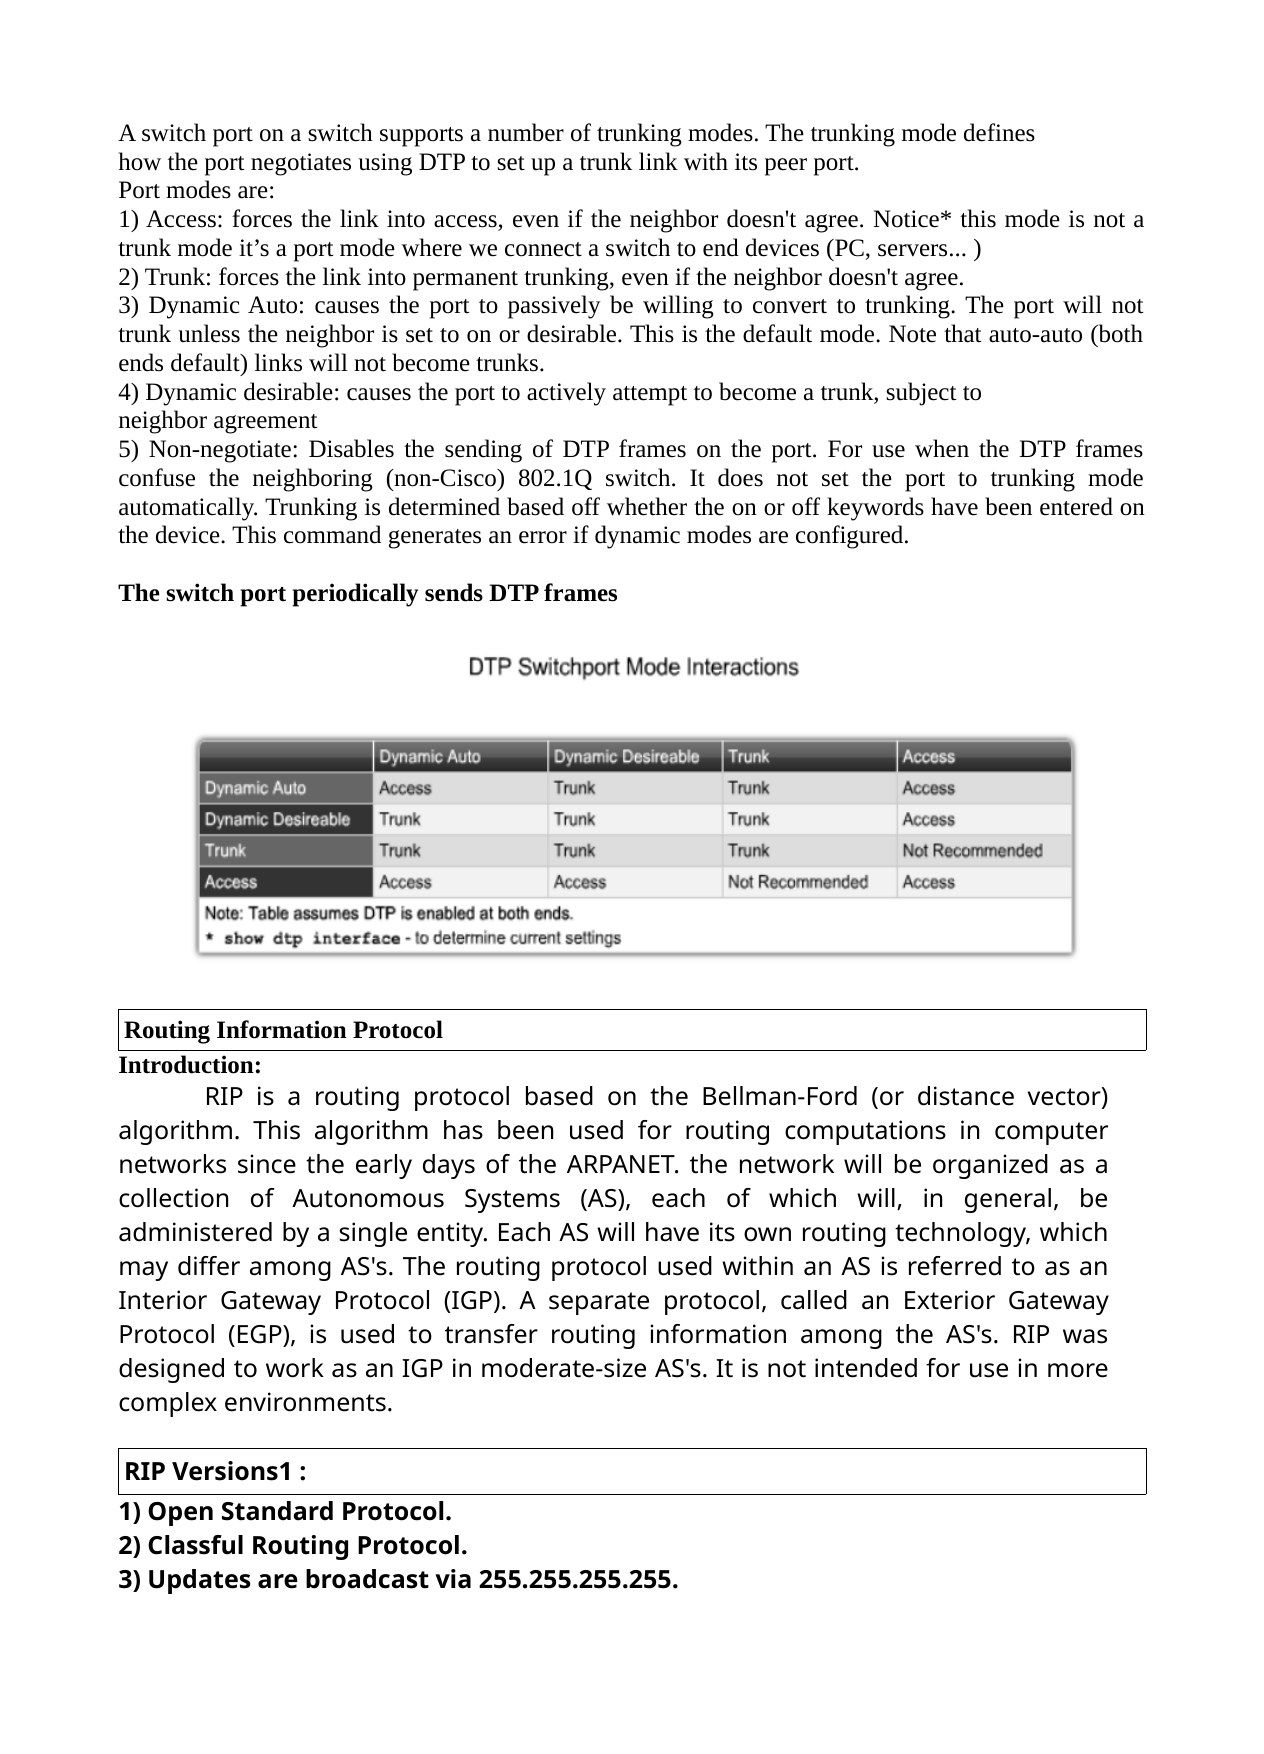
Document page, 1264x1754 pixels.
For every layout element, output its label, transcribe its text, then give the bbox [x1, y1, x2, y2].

picture [175, 635, 1089, 988]
text 1) Open Standard Protocol. [118, 1495, 1110, 1528]
text 3) Updates are broadcast via 255.255.255.255. [118, 1562, 1110, 1596]
text 3) Dynamic Auto: causes the port to passively be willing to convert to trunking. The port will not trunk unless the neighbor is set to on or desirable. This is the default mode. Note that auto-auto (both ends default) links will not become trunks. [118, 291, 1146, 377]
table_header Routing Information Protocol [119, 1010, 1146, 1050]
text neighbor agreement [118, 406, 1146, 434]
text 2) Classful Routing Protocol. [118, 1528, 1110, 1562]
text Introduction: [118, 1051, 1146, 1078]
text A switch port on a switch supports a number of trunking modes. The trunking mode defines [118, 118, 1146, 147]
text 5) Non-negotiate: Disables the sending of DTP frames on the port. For use when the DTP frames confuse the neighboring (non-Cisco) 802.1Q switch. It does not set the port to trunking mode automatically. Trunking is determined based off whether the on or off keywords have been entered on the device. This command generates an error if dynamic modes are configured. [118, 434, 1146, 549]
text 2) Trunk: forces the link into permanent trunking, even if the neighbor doesn't agree. [118, 262, 1146, 291]
text Port modes are: [118, 176, 1146, 204]
text how the port negotiates using DTP to set up a trunk link with its peer port. [118, 147, 1146, 176]
text The switch port periodically sends DTP frames [118, 578, 1146, 607]
text 1) Access: forces the link into access, even if the neighbor doesn't agree. Notice* this mode is not a trunk mode it’s a port mode where we connect a switch to end devices (PC, servers... ) [118, 204, 1146, 262]
table_header RIP Versions1 : [119, 1449, 1146, 1493]
text 4) Dynamic desirable: causes the port to actively attempt to become a trunk, subject to [118, 377, 1146, 406]
text RIP is a routing protocol based on the Bellman-Ford (or distance vector) algorithm. This algorithm has been used for routing computations in computer networks since the early days of the ARPANET. the network will be organized as a collection of Autonomous Systems (AS), each of which will, in general, be administered by a single entity. Each AS will have its own routing technology, which may differ among AS's. The routing protocol used within an AS is referred to as an Interior Gateway Protocol (IGP). A separate protocol, called an Exterior Gateway Protocol (EGP), is used to transfer routing information among the AS's. RIP was designed to work as an IGP in moderate-size AS's. It is not intended for use in more complex environments. [118, 1078, 1110, 1419]
